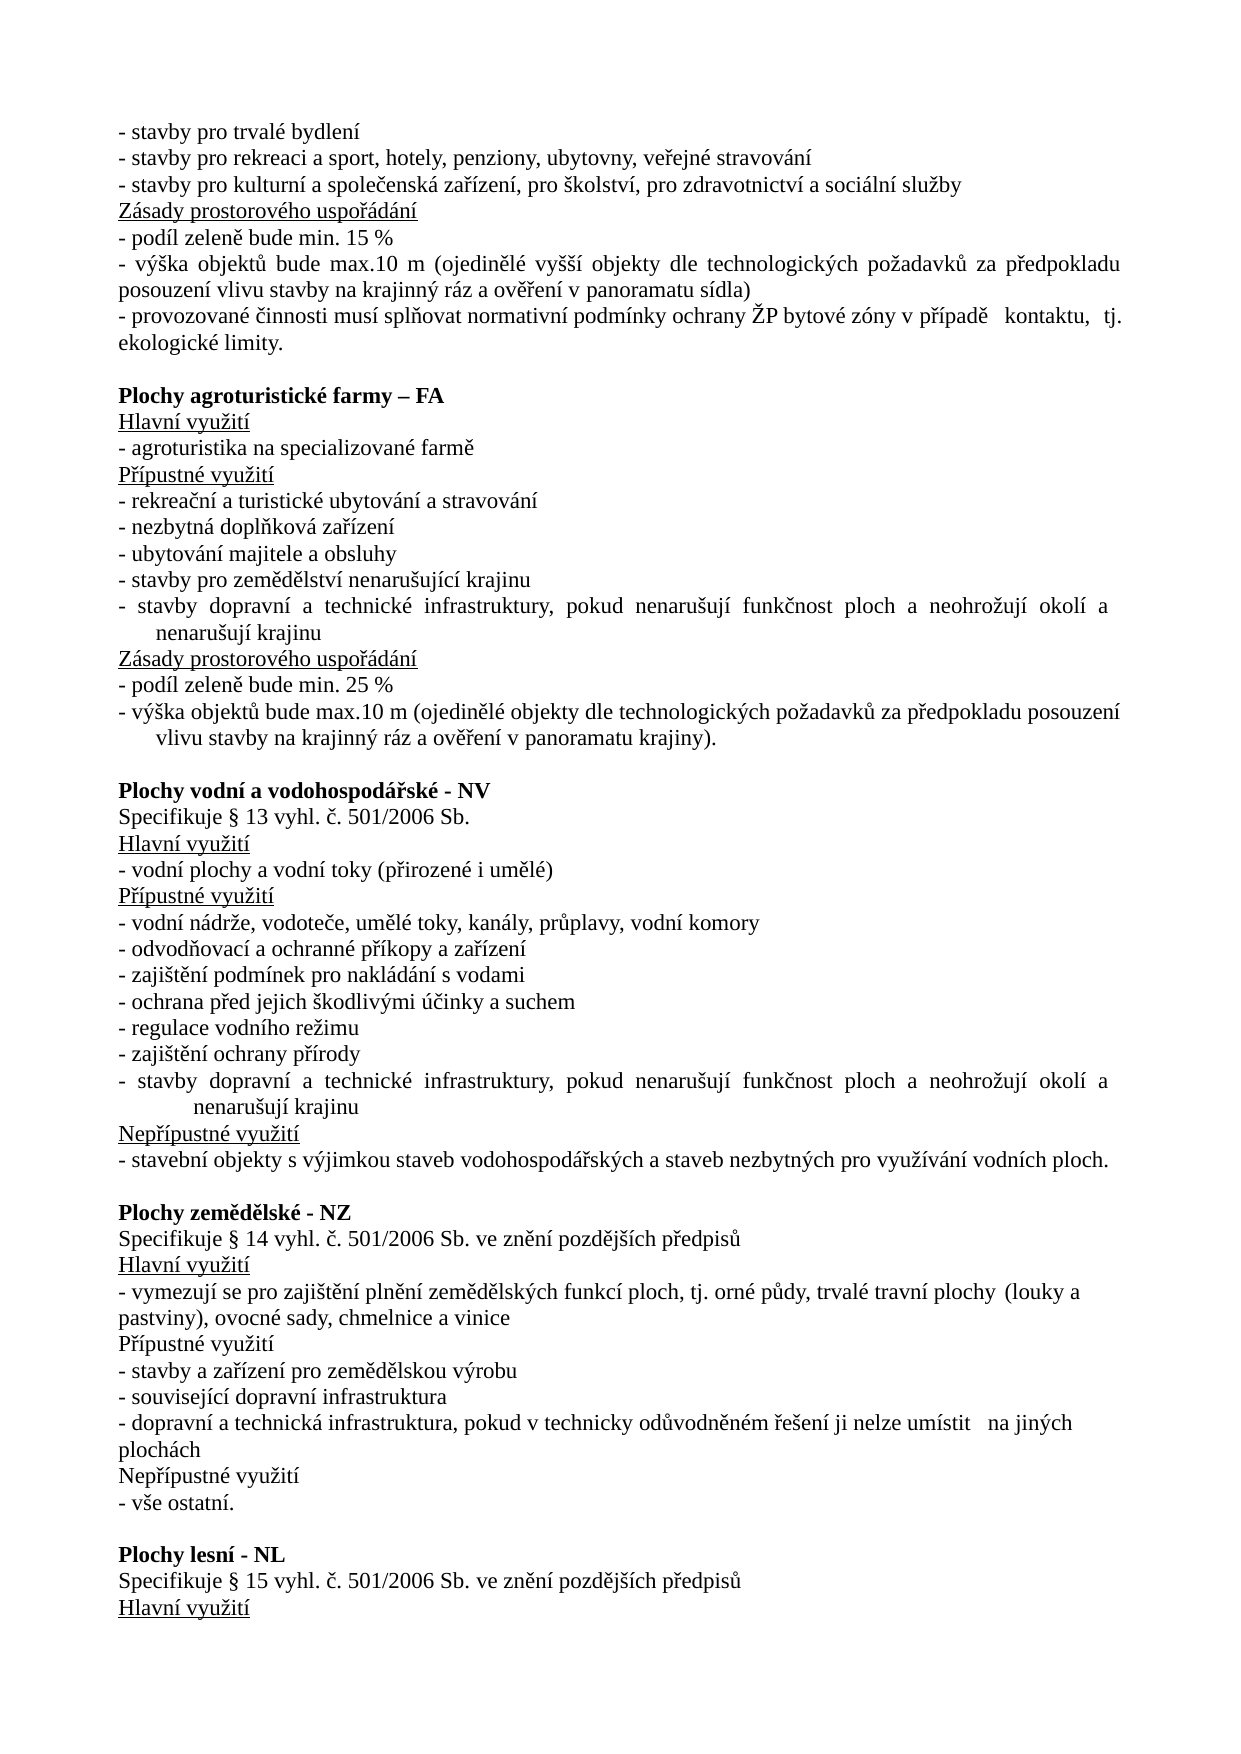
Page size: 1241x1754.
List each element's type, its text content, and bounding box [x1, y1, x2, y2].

text Nepřípustné využití [118, 1462, 1122, 1488]
text - zajištění podmínek pro nakládání s vodami [118, 961, 1122, 988]
text - podíl zeleně bude min. 15 % [118, 223, 1122, 250]
text - vodní nádrže, vodoteče, umělé toky, kanály, průplavy, vodní komory [118, 909, 1122, 935]
text - výška objektů bude max.10 m (ojedinělé vyšší objekty dle technologických požadavků za předpokladu posouzení vlivu stavby na krajinný ráz a ověření v panoramatu sídla) [118, 250, 1122, 303]
text Zásady prostorového uspořádání [118, 197, 1122, 223]
text Přípustné využití [118, 1330, 1122, 1357]
text - stavby pro zemědělství nenarušující krajinu [118, 566, 1122, 592]
text - nezbytná doplňková zařízení [118, 513, 1122, 540]
text - stavby dopravní a technické infrastruktury, pokud nenarušují funkčnost ploch a neohrožují okolí a nenarušují krajinu [118, 592, 1122, 645]
text Plochy lesní - NL [118, 1541, 1122, 1568]
text - agroturistika na specializované farmě [118, 434, 1122, 461]
text - ubytování majitele a obsluhy [118, 540, 1122, 566]
text - související dopravní infrastruktura [118, 1383, 1122, 1409]
text Plochy agroturistické farmy – FA [118, 382, 1122, 408]
text - výška objektů bude max.10 m (ojedinělé objekty dle technologických požadavků za předpokladu posouzení vlivu stavby na krajinný ráz a ověření v panoramatu krajiny). [118, 698, 1122, 751]
text - vodní plochy a vodní toky (přirozené i umělé) [118, 856, 1122, 882]
text - rekreační a turistické ubytování a stravování [118, 487, 1122, 513]
text Specifikuje § 13 vyhl. č. 501/2006 Sb. [118, 803, 1122, 830]
text - dopravní a technická infrastruktura, pokud v technicky odůvodněném řešení ji nelze umístit na jiných plochách [118, 1409, 1122, 1462]
text Zásady prostorového uspořádání [118, 645, 1122, 672]
text - stavby pro kulturní a společenská zařízení, pro školství, pro zdravotnictví a sociální služby [118, 171, 1122, 197]
text Hlavní využití [118, 408, 1122, 434]
text Přípustné využití [118, 461, 1122, 487]
text Přípustné využití [118, 882, 1122, 909]
text - stavby pro rekreaci a sport, hotely, penziony, ubytovny, veřejné stravování [118, 144, 1122, 171]
text - zajištění ochrany přírody [118, 1041, 1122, 1067]
text - stavby pro trvalé bydlení [118, 118, 1122, 144]
text - provozované činnosti musí splňovat normativní podmínky ochrany ŽP bytové zóny v případě kontaktu, tj. ekologické limity. [118, 303, 1122, 355]
text Specifikuje § 14 vyhl. č. 501/2006 Sb. ve znění pozdějších předpisů [118, 1225, 1122, 1251]
text - vymezují se pro zajištění plnění zemědělských funkcí ploch, tj. orné půdy, trvalé travní plochy (louky a pastviny), ovocné sady, chmelnice a vinice [118, 1278, 1122, 1330]
text - stavební objekty s výjimkou staveb vodohospodářských a staveb nezbytných pro využívání vodních ploch. [118, 1146, 1122, 1172]
text - stavby dopravní a technické infrastruktury, pokud nenarušují funkčnost ploch a neohrožují okolí a nenarušují krajinu [118, 1067, 1122, 1119]
text - ochrana před jejich škodlivými účinky a suchem [118, 988, 1122, 1014]
text Nepřípustné využití [118, 1119, 1122, 1146]
text - stavby a zařízení pro zemědělskou výrobu [118, 1357, 1122, 1383]
text - podíl zeleně bude min. 25 % [118, 672, 1122, 698]
text Hlavní využití [118, 1594, 1122, 1620]
text Specifikuje § 15 vyhl. č. 501/2006 Sb. ve znění pozdějších předpisů [118, 1568, 1122, 1594]
text Plochy vodní a vodohospodářské - NV [118, 777, 1122, 803]
text Hlavní využití [118, 830, 1122, 856]
text - odvodňovací a ochranné příkopy a zařízení [118, 935, 1122, 961]
text Hlavní využití [118, 1251, 1122, 1278]
text - regulace vodního režimu [118, 1014, 1122, 1041]
text Plochy zemědělské - NZ [118, 1199, 1122, 1225]
text - vše ostatní. [118, 1488, 1122, 1515]
